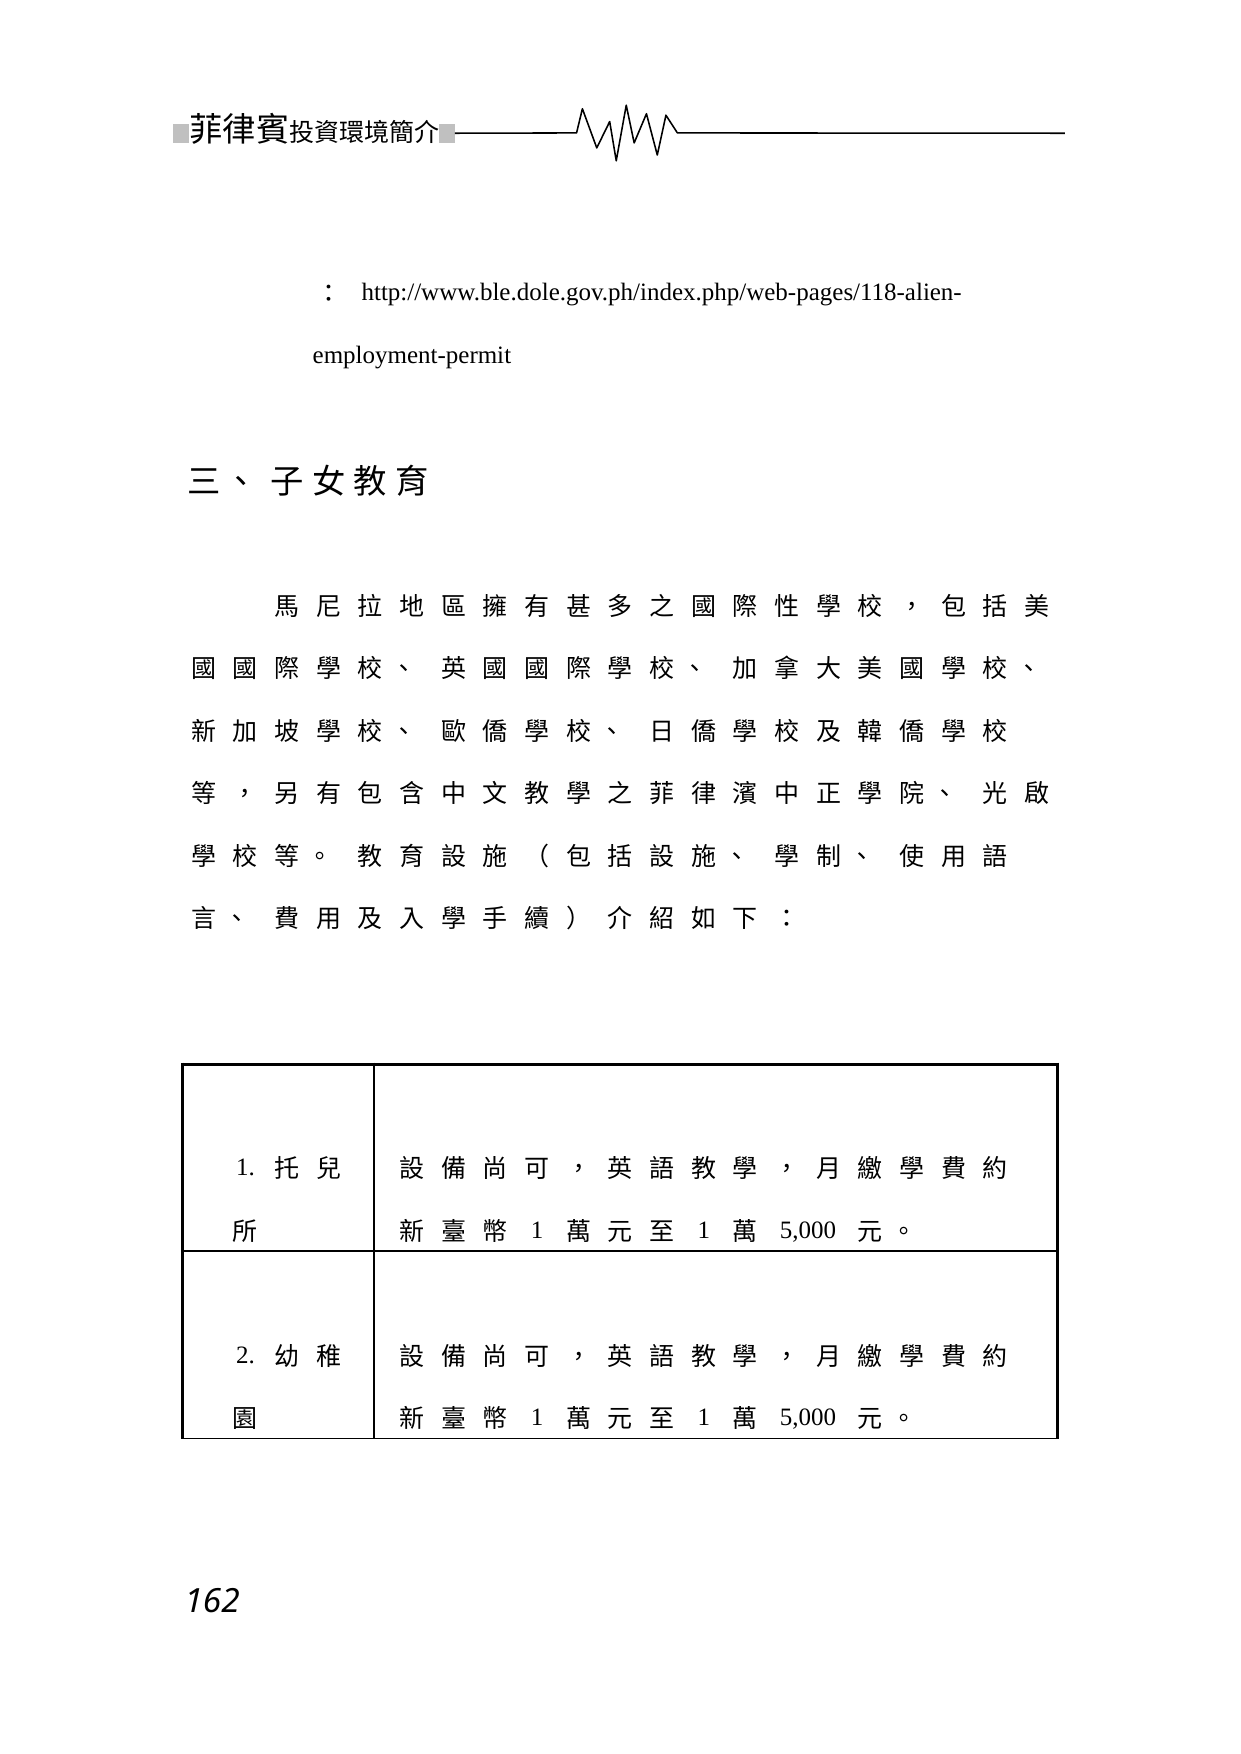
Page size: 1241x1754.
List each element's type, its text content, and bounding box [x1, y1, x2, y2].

table_cell 設備尚可，英語教學，月繳學費約新臺幣1萬元至1萬5,000元。 [375, 1252, 1056, 1438]
table_cell 2.幼稚園 [184, 1252, 373, 1438]
table_header 1.托兒所 [184, 1066, 373, 1250]
text 馬尼拉地區擁有甚多之國際性學校，包括美國國際學校、英國國際學校、加拿大美國學校、新加坡學校、歐僑學校、日僑學校及韓僑學校等，另有包含中文教學之菲律濱中正學院、光啟學校等。教育設施（包括設施、學制、使用語言、費用及入學手續）介紹如下： [183, 563, 1058, 938]
table_header 設備尚可，英語教學，月繳學費約新臺幣1萬元至1萬5,000元。 [375, 1066, 1056, 1250]
text ：http://www.ble.dole.gov.ph/index.php/web-pages/118-alien-employment-permit [207, 250, 1058, 375]
text 三、子女教育 [183, 438, 1058, 500]
